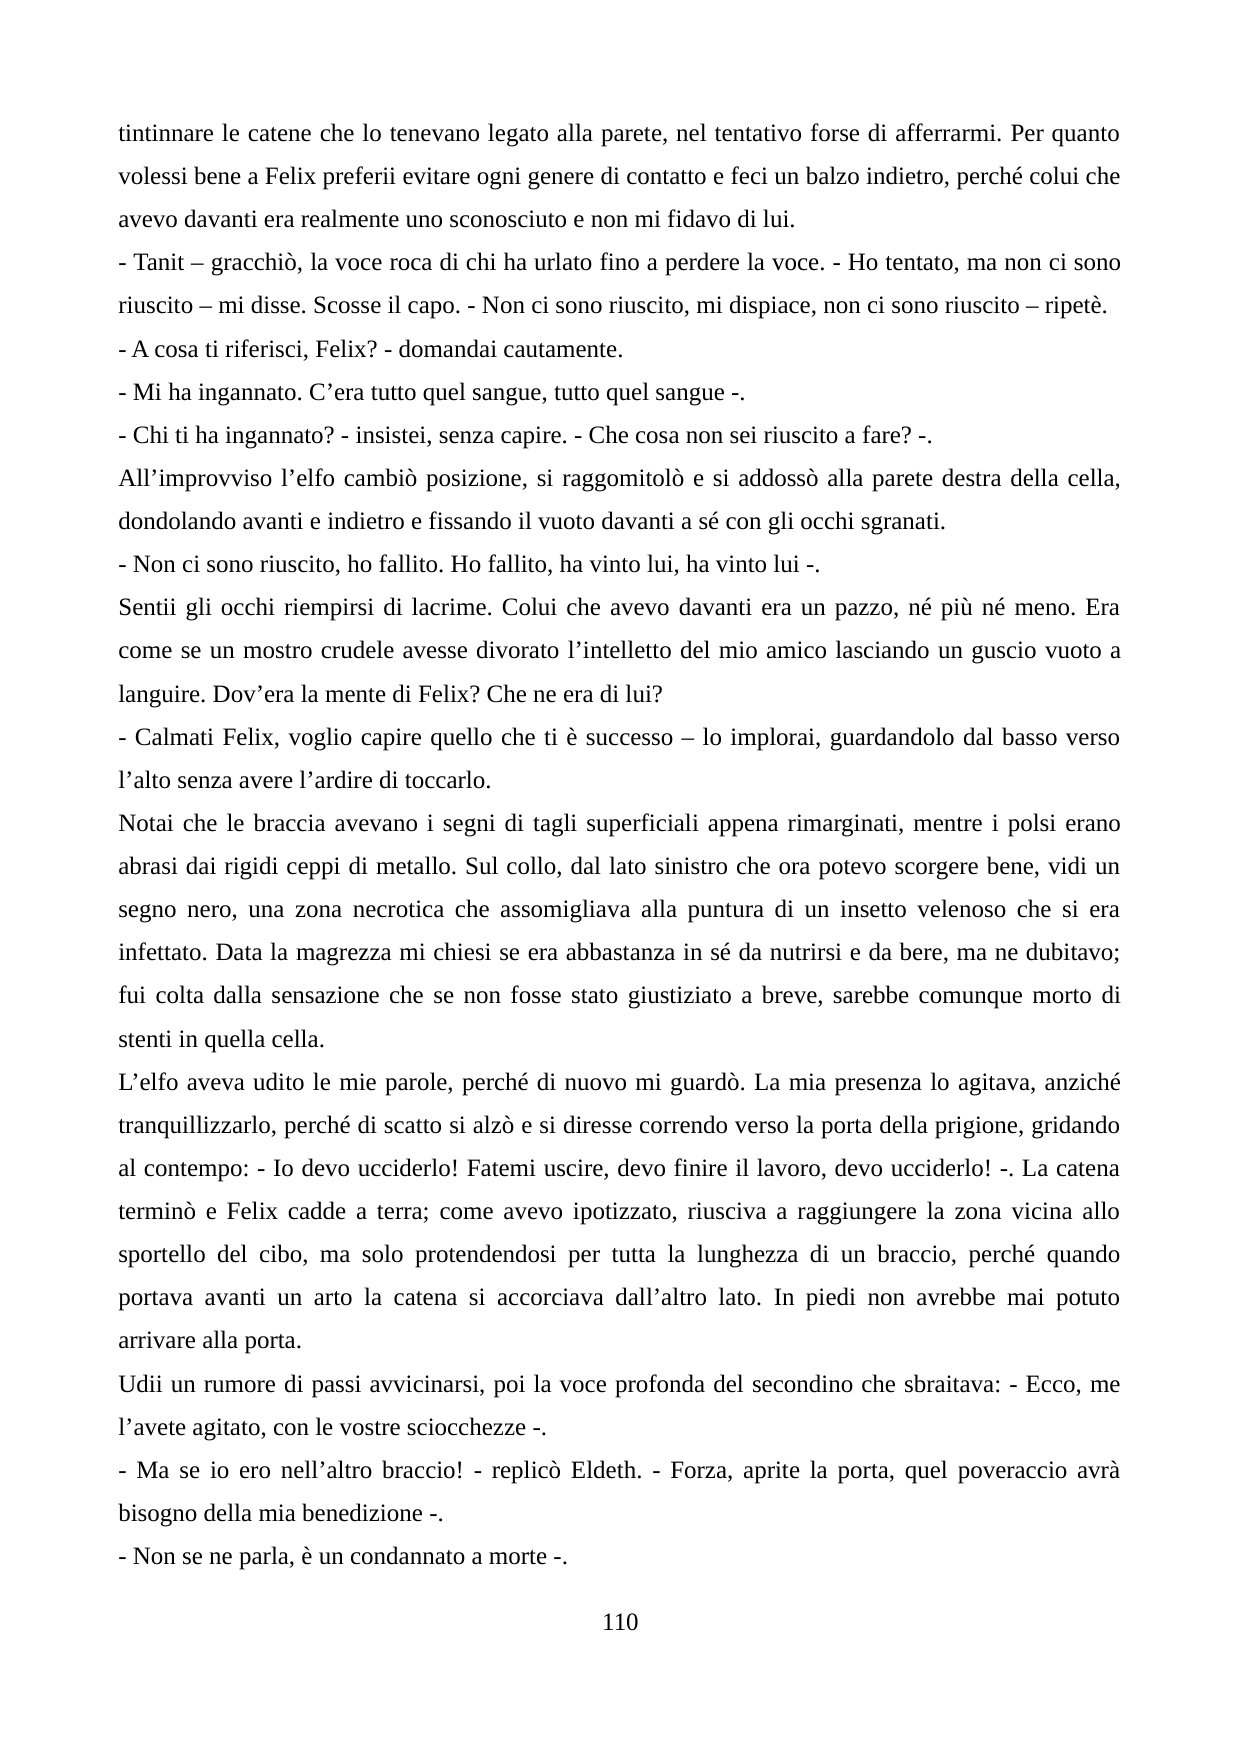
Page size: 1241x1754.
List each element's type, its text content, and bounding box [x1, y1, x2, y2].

text - Ma se io ero nell’altro braccio! - replicò Eldeth. - Forza, aprite la porta, quel poveraccio avrà bisogno della mia benedizione -. [118, 1455, 1122, 1527]
text Notai che le braccia avevano i segni di tagli superficiali appena rimarginati, mentre i polsi erano abrasi dai rigidi ceppi di metallo. Sul collo, dal lato sinistro che ora potevo scorgere bene, vidi un segno nero, una zona necrotica che assomigliava alla puntura di un insetto velenoso che si era infettato. Data la magrezza mi chiesi se era abbastanza in sé da nutrirsi e da bere, ma ne dubitavo; fui colta dalla sensazione che se non fosse stato giustiziato a breve, sarebbe comunque morto di stenti in quella cella. [118, 808, 1122, 1052]
text - A cosa ti riferisci, Felix? - domandai cautamente. [118, 334, 1122, 362]
text L’elfo aveva udito le mie parole, perché di nuovo mi guardò. La mia presenza lo agitava, anziché tranquillizzarlo, perché di scatto si alzò e si diresse correndo verso la porta della prigione, gridando al contempo: - Io devo ucciderlo! Fatemi uscire, devo finire il lavoro, devo ucciderlo! -. La catena terminò e Felix cadde a terra; come avevo ipotizzato, riusciva a raggiungere la zona vicina allo sportello del cibo, ma solo protendendosi per tutta la lunghezza di un braccio, perché quando portava avanti un arto la catena si accorciava dall’altro lato. In piedi non avrebbe mai potuto arrivare alla porta. [118, 1067, 1122, 1354]
text tintinnare le catene che lo tenevano legato alla parete, nel tentativo forse di afferrarmi. Per quanto volessi bene a Felix preferii evitare ogni genere di contatto e feci un balzo indietro, perché colui che avevo davanti era realmente uno sconosciuto e non mi fidavo di lui. [118, 118, 1122, 233]
text - Calmati Felix, voglio capire quello che ti è successo – lo implorai, guardandolo dal basso verso l’alto senza avere l’ardire di toccarlo. [118, 722, 1122, 794]
text All’improvviso l’elfo cambiò posizione, si raggomitolò e si addossò alla parete destra della cella, dondolando avanti e indietro e fissando il vuoto davanti a sé con gli occhi sgranati. [118, 463, 1122, 535]
text - Non se ne parla, è un condannato a morte -. [118, 1541, 1122, 1570]
text - Chi ti ha ingannato? - insistei, senza capire. - Che cosa non sei riuscito a fare? -. [118, 420, 1122, 449]
text - Non ci sono riuscito, ho fallito. Ho fallito, ha vinto lui, ha vinto lui -. [118, 549, 1122, 578]
text Sentii gli occhi riempirsi di lacrime. Colui che avevo davanti era un pazzo, né più né meno. Era come se un mostro crudele avesse divorato l’intelletto del mio amico lasciando un guscio vuoto a languire. Dov’era la mente di Felix? Che ne era di lui? [118, 592, 1122, 707]
text Udii un rumore di passi avvicinarsi, poi la voce profonda del secondino che sbraitava: - Ecco, me l’avete agitato, con le vostre sciocchezze -. [118, 1369, 1122, 1441]
text - Mi ha ingannato. C’era tutto quel sangue, tutto quel sangue -. [118, 377, 1122, 406]
text - Tanit – gracchiò, la voce roca di chi ha urlato fino a perdere la voce. - Ho tentato, ma non ci sono riuscito – mi disse. Scosse il capo. - Non ci sono riuscito, mi dispiace, non ci sono riuscito – ripetè. [118, 247, 1122, 319]
